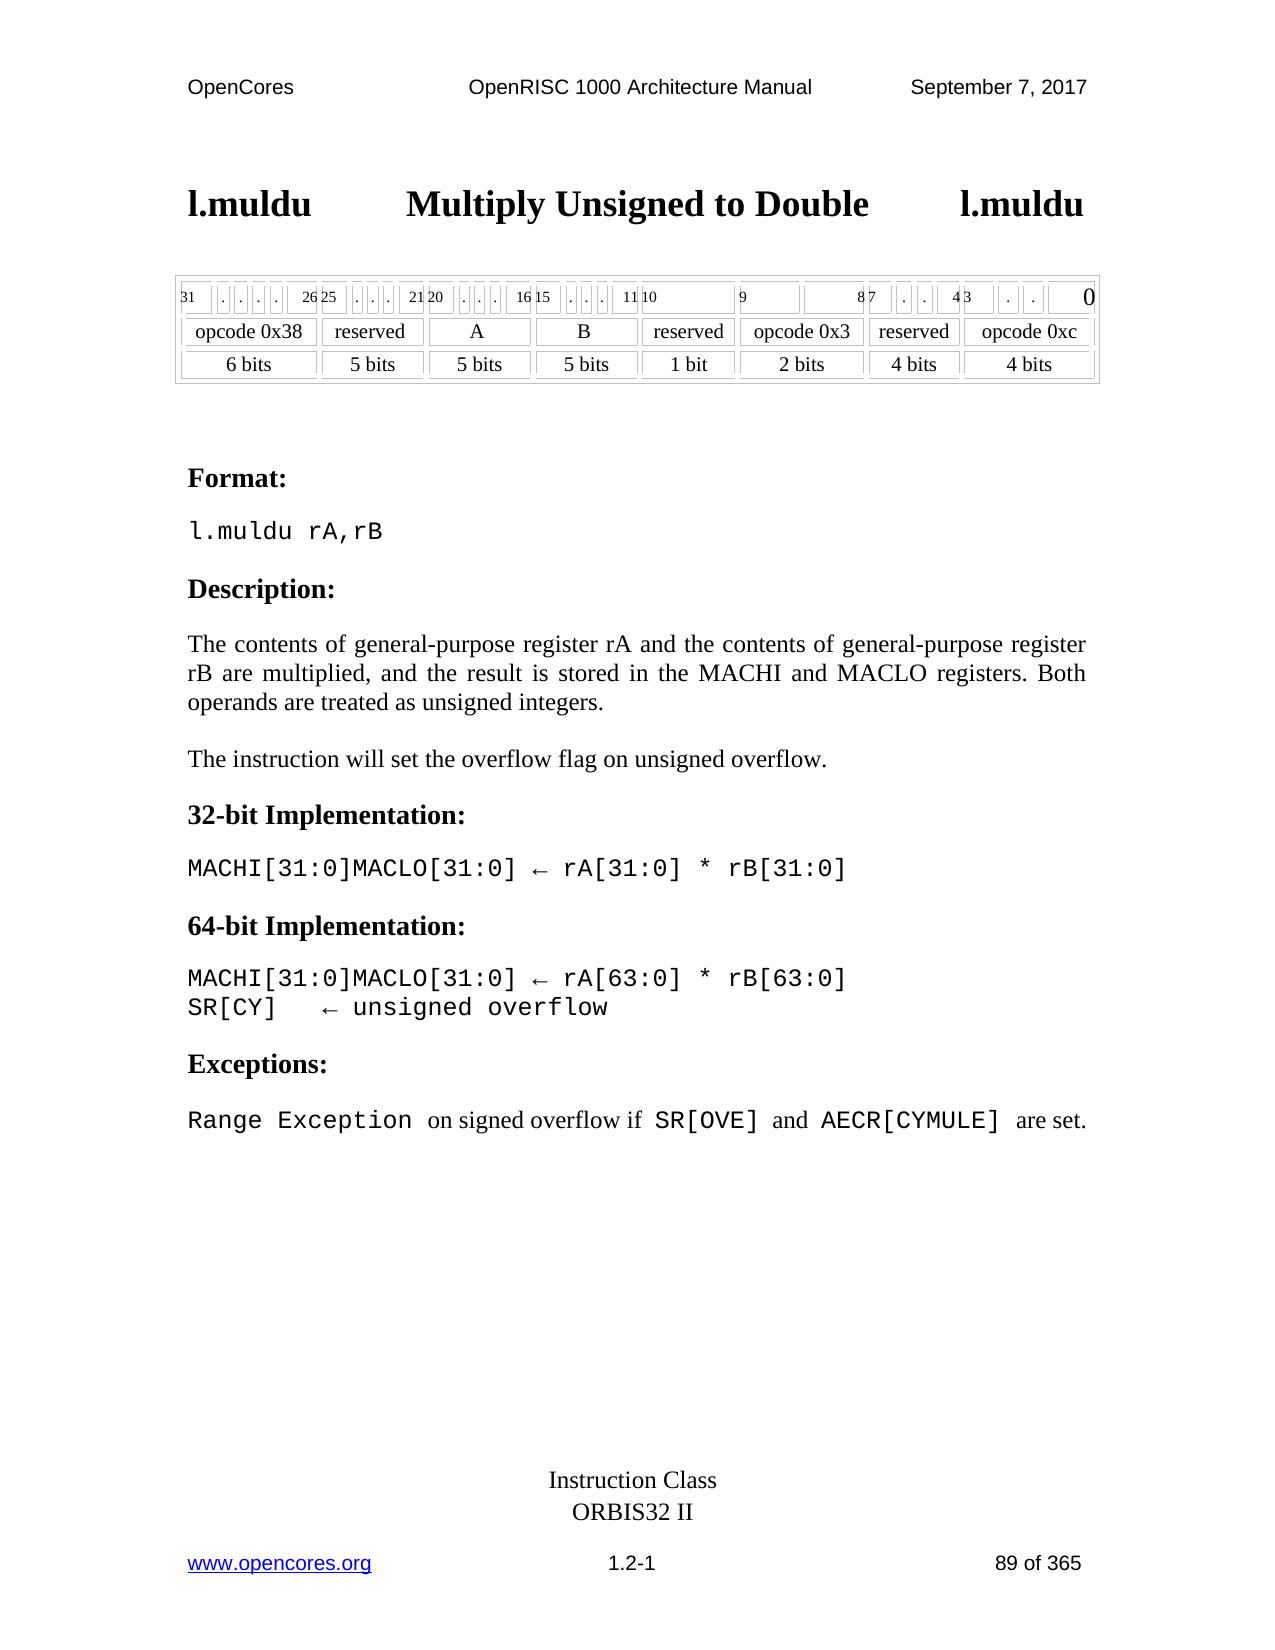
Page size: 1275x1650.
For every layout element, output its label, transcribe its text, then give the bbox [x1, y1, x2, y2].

text SR[CY] ← unsigned overflow [187, 994, 1087, 1023]
text Range Exception on signed overflow if SR[OVE] and AECR[CYMULE] are set. [187, 1105, 1087, 1136]
text Description: [187, 572, 1087, 604]
text l.muldu rA,rB [187, 518, 1087, 547]
text MACHI[31:0]MACLO[31:0] ← rA[31:0] * rB[31:0] [187, 855, 1087, 883]
text 32-bit Implementation: [187, 798, 1087, 830]
text The instruction will set the overflow flag on unsigned overflow. [187, 744, 1087, 773]
text Exceptions: [187, 1048, 1087, 1080]
text Format: [187, 461, 1087, 493]
text MACHI[31:0]MACLO[31:0] ← rA[63:0] * rB[63:0] [187, 966, 1087, 994]
text 64-bit Implementation: [187, 908, 1087, 941]
text The contents of general-purpose register rA and the contents of general-purpose register rB are multiplied, and the result is stored in the MACHI and MACLO registers. Both operands are treated as unsigned integers. [187, 629, 1087, 715]
